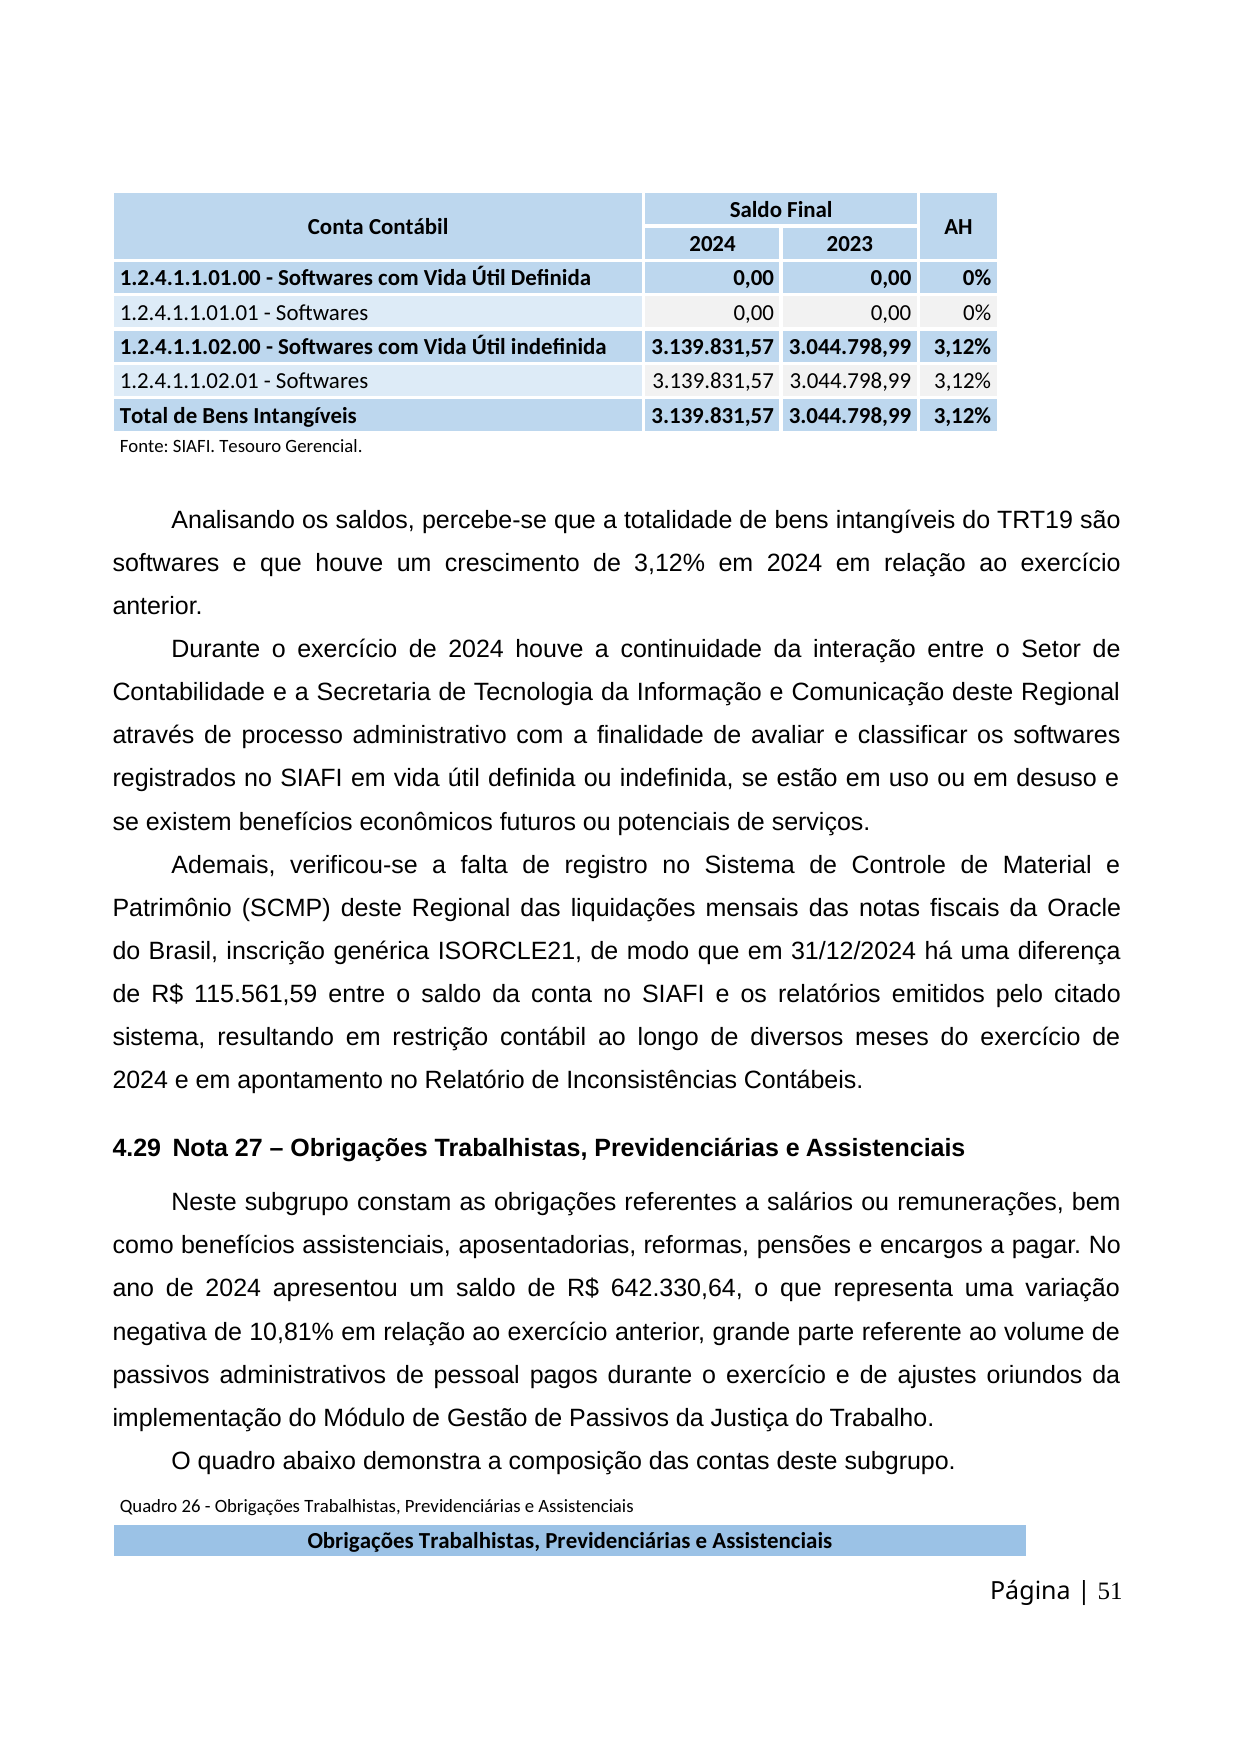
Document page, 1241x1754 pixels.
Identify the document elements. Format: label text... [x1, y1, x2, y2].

table_cell 3.044.798,99 [783, 399, 917, 431]
table_cell Conta Contábil [114, 193, 642, 259]
table_cell Total de Bens Intangíveis [114, 399, 642, 431]
table_cell 2023 [783, 228, 917, 259]
table_cell 3,12% [920, 399, 997, 431]
table_cell [781, 434, 918, 479]
table_cell 1.2.4.1.1.02.00 - Softwares com Vida Útil indefinida [114, 331, 642, 362]
text Durante o exercício de 2024 houve a continuidade da interação entre o Setor de Contabilidade e a Secretaria de Tecnologia da Informação e Comunicação deste Regional através de processo administrativo com a finalidade de avaliar e classificar os softwares registrados no SIAFI em vida útil definida ou indefinida, se estão em uso ou em desuso e se existem benefícios econômicos futuros ou potenciais de serviços. [112, 634, 1122, 835]
table_cell 3.044.798,99 [783, 365, 917, 396]
table_cell 1.2.4.1.1.01.00 - Softwares com Vida Útil Definida [114, 262, 642, 293]
subtitle Nota 27 – Obrigações Trabalhistas, Previdenciárias e Assistenciais [112, 1133, 1122, 1162]
table_cell [918, 434, 998, 479]
table_cell 2024 [645, 228, 779, 259]
table_cell 3.139.831,57 [645, 331, 779, 362]
table_cell 0,00 [783, 296, 917, 327]
table_header Quadro 26 - Obrigações Trabalhistas, Previdenciárias e Assistenciais [112, 1489, 934, 1522]
table_cell Obrigações Trabalhistas, Previdenciárias e Assistenciais [114, 1525, 1026, 1556]
table_cell 3,12% [920, 331, 997, 362]
table_cell 0,00 [645, 296, 779, 327]
text O quadro abaixo demonstra a composição das contas deste subgrupo. [112, 1446, 1122, 1474]
table_cell 0,00 [783, 262, 917, 293]
text Ademais, verificou-se a falta de registro no Sistema de Controle de Material e Patrimônio (SCMP) deste Regional das liquidações mensais das notas fiscais da Oracle do Brasil, inscrição genérica ISORCLE21, de modo que em 31/12/2024 há uma diferença de R$ 115.561,59 entre o saldo da conta no SIAFI e os relatórios emitidos pelo citado sistema, resultando em restrição contábil ao longo de diversos meses do exercício de 2024 e em apontamento no Relatório de Inconsistências Contábeis. [112, 849, 1122, 1094]
table_header [934, 1489, 1028, 1522]
table_cell Saldo Final [645, 193, 917, 224]
table_cell 3.139.831,57 [645, 399, 779, 431]
table_cell 1.2.4.1.1.02.01 - Softwares [114, 365, 642, 396]
table_cell 0% [920, 296, 997, 327]
table_cell AH [920, 193, 997, 259]
table_cell [644, 434, 781, 479]
table_cell 0% [920, 262, 997, 293]
table_cell 0,00 [645, 262, 779, 293]
text Analisando os saldos, percebe-se que a totalidade de bens intangíveis do TRT19 são softwares e que houve um crescimento de 3,12% em 2024 em relação ao exercício anterior. [112, 504, 1122, 619]
table_cell 3.139.831,57 [645, 365, 779, 396]
table_cell 3.044.798,99 [783, 331, 917, 362]
text Neste subgrupo constam as obrigações referentes a salários ou remunerações, bem como benefícios assistenciais, aposentadorias, reformas, pensões e encargos a pagar. No ano de 2024 apresentou um saldo de R$ 642.330,64, o que representa uma variação negativa de 10,81% em relação ao exercício anterior, grande parte referente ao volume de passivos administrativos de pessoal pagos durante o exercício e de ajustes oriundos da implementação do Módulo de Gestão de Passivos da Justiça do Trabalho. [112, 1187, 1122, 1431]
table_cell Fonte: SIAFI. Tesouro Gerencial. [112, 434, 644, 479]
table_cell 1.2.4.1.1.01.01 - Softwares [114, 296, 642, 327]
table_cell 3,12% [920, 365, 997, 396]
